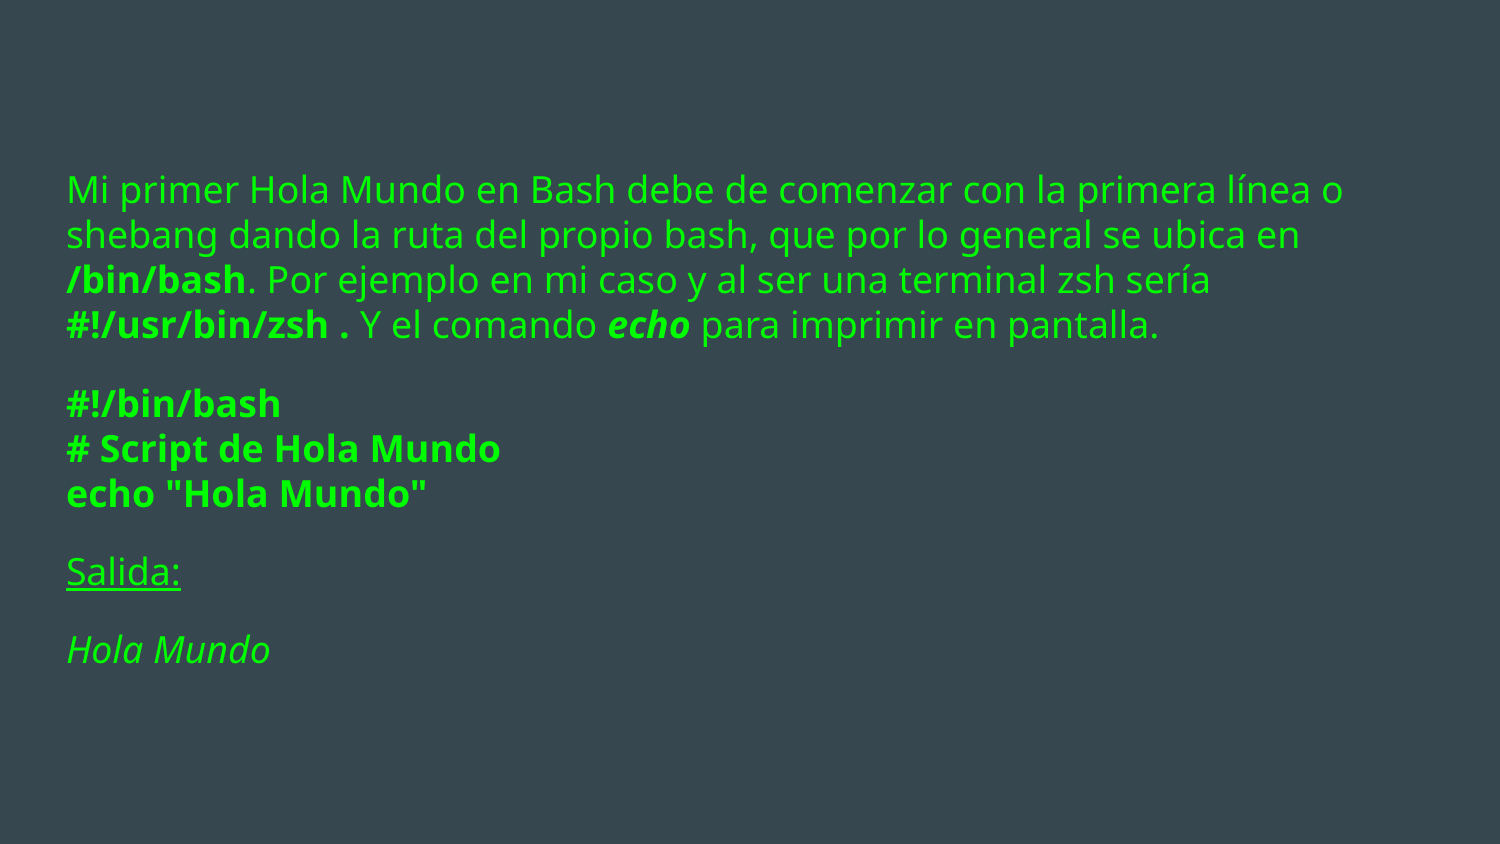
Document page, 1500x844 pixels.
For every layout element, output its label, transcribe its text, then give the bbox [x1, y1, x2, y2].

list Mi primer Hola Mundo en Bash debe de comenzar con la primera línea o shebang dando la ruta del propio bash, que por lo general se ubica en /bin/bash. Por ejemplo en mi caso y al ser una terminal zsh sería #!/usr/bin/zsh . Y el comando echo para imprimir en pantalla. #!/bin/bash # Script de Hola Mundo echo "Hola Mundo" Salida: Hola Mundo [51, 72, 1449, 788]
